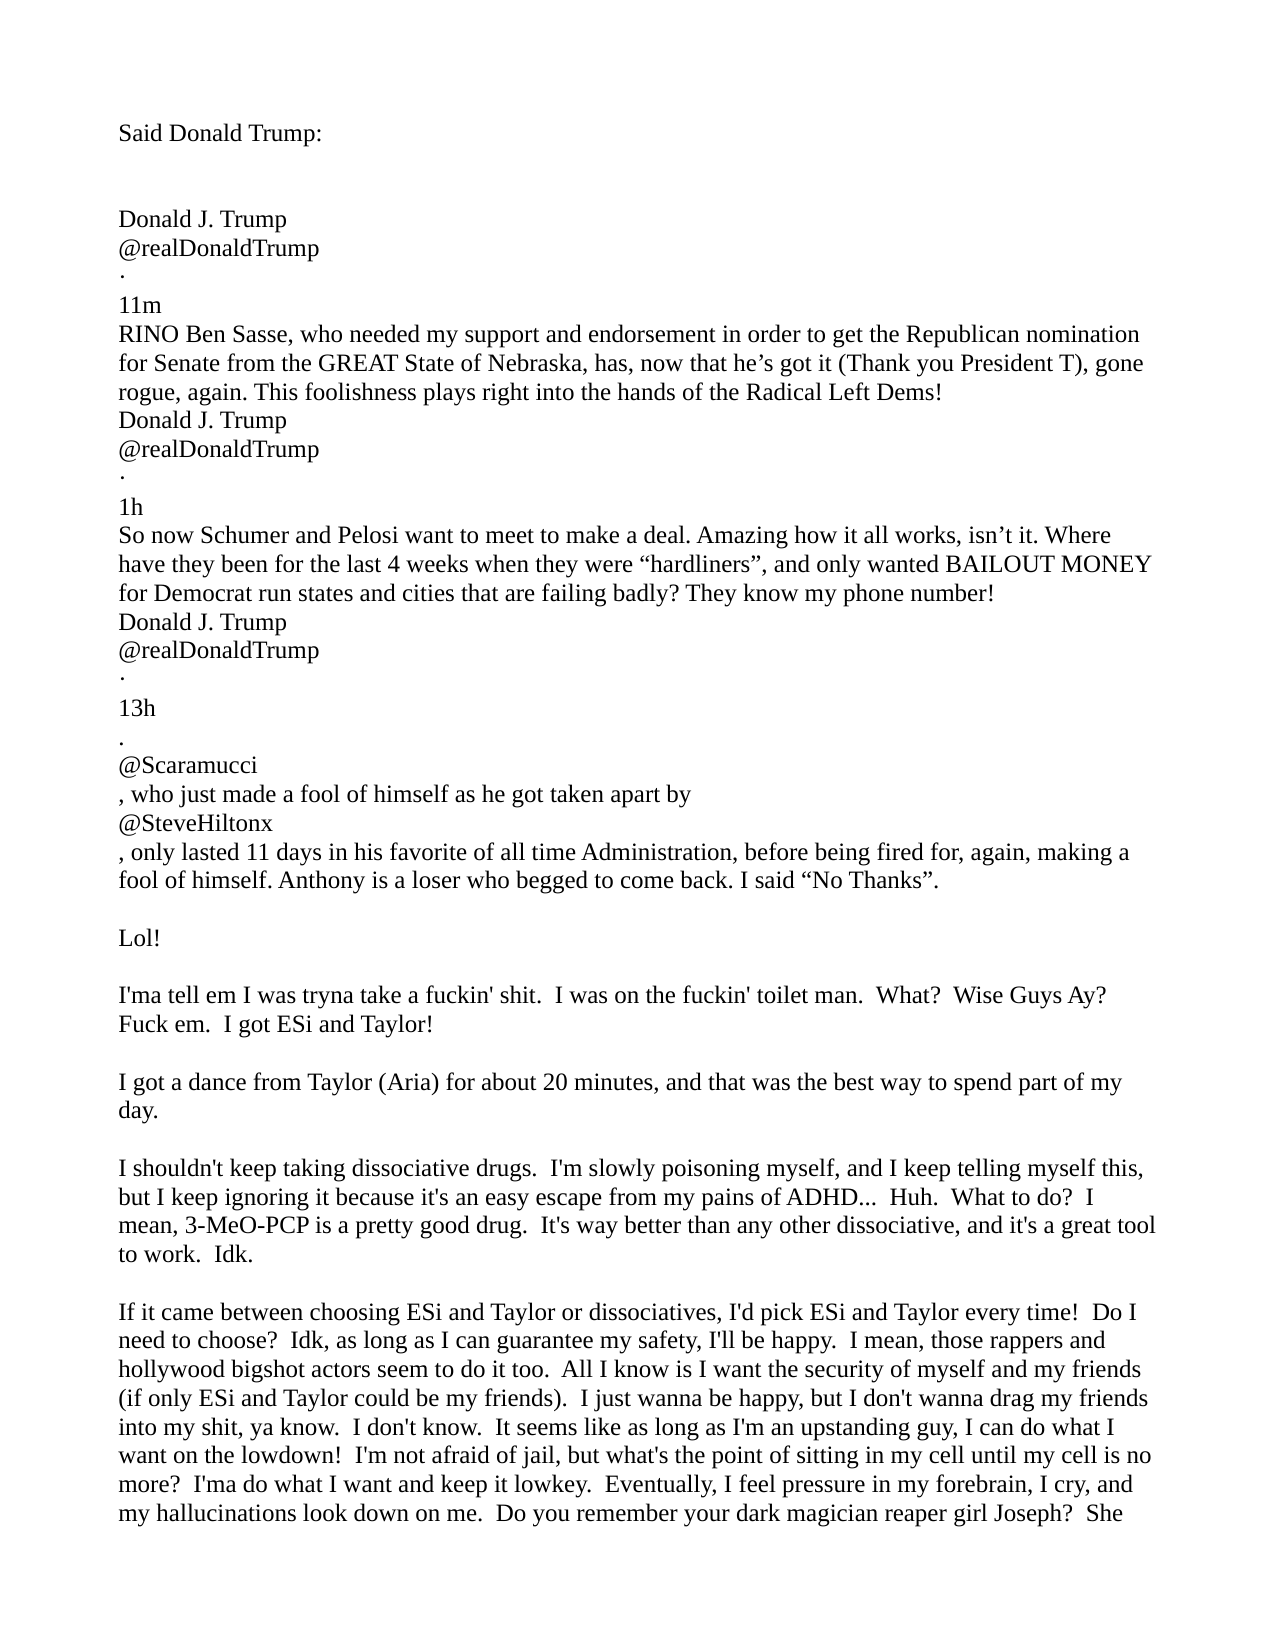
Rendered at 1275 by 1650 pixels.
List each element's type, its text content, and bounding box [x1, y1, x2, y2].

text . [118, 722, 1157, 751]
text RINO Ben Sasse, who needed my support and endorsement in order to get the Republican nomination for Senate from the GREAT State of Nebraska, has, now that he’s got it (Thank you President T), gone rogue, again. This foolishness plays right into the hands of the Radical Left Dems! [118, 319, 1157, 406]
text @realDonaldTrump [118, 233, 1157, 262]
text @realDonaldTrump [118, 434, 1157, 463]
text Said Donald Trump: [118, 118, 1157, 147]
text @SteveHiltonx [118, 808, 1157, 837]
text Lol! [118, 923, 1157, 952]
text I got a dance from Taylor (Aria) for about 20 minutes, and that was the best way to spend part of my day. [118, 1067, 1157, 1124]
text 13h [118, 693, 1157, 722]
text 1h [118, 492, 1157, 521]
text , who just made a fool of himself as he got taken apart by [118, 779, 1157, 808]
text @realDonaldTrump [118, 636, 1157, 664]
text Donald J. Trump [118, 607, 1157, 636]
text 11m [118, 291, 1157, 319]
text · [118, 463, 1157, 492]
text I shouldn't keep taking dissociative drugs. I'm slowly poisoning myself, and I keep telling myself this, but I keep ignoring it because it's an easy escape from my pains of ADHD... Huh. What to do? I mean, 3-MeO-PCP is a pretty good drug. It's way better than any other dissociative, and it's a great tool to work. Idk. [118, 1153, 1157, 1268]
text If it came between choosing ESi and Taylor or dissociatives, I'd pick ESi and Taylor every time! Do I need to choose? Idk, as long as I can guarantee my safety, I'll be happy. I mean, those rappers and hollywood bigshot actors seem to do it too. All I know is I want the security of myself and my friends (if only ESi and Taylor could be my friends). I just wanna be happy, but I don't wanna drag my friends into my shit, ya know. I don't know. It seems like as long as I'm an upstanding guy, I can do what I want on the lowdown! I'm not afraid of jail, but what's the point of sitting in my cell until my cell is no more? I'ma do what I want and keep it lowkey. Eventually, I feel pressure in my forebrain, I cry, and my hallucinations look down on me. Do you remember your dark magician reaper girl Joseph? She [118, 1297, 1157, 1527]
text @Scaramucci [118, 751, 1157, 779]
text I'ma tell em I was tryna take a fuckin' shit. I was on the fuckin' toilet man. What? Wise Guys Ay? Fuck em. I got ESi and Taylor! [118, 981, 1157, 1038]
text · [118, 262, 1157, 291]
text Donald J. Trump [118, 204, 1157, 233]
text So now Schumer and Pelosi want to meet to make a deal. Amazing how it all works, isn’t it. Where have they been for the last 4 weeks when they were “hardliners”, and only wanted BAILOUT MONEY for Democrat run states and cities that are failing badly? They know my phone number! [118, 521, 1157, 607]
text Donald J. Trump [118, 406, 1157, 434]
text · [118, 664, 1157, 693]
text , only lasted 11 days in his favorite of all time Administration, before being fired for, again, making a fool of himself. Anthony is a loser who begged to come back. I said “No Thanks”. [118, 837, 1157, 894]
